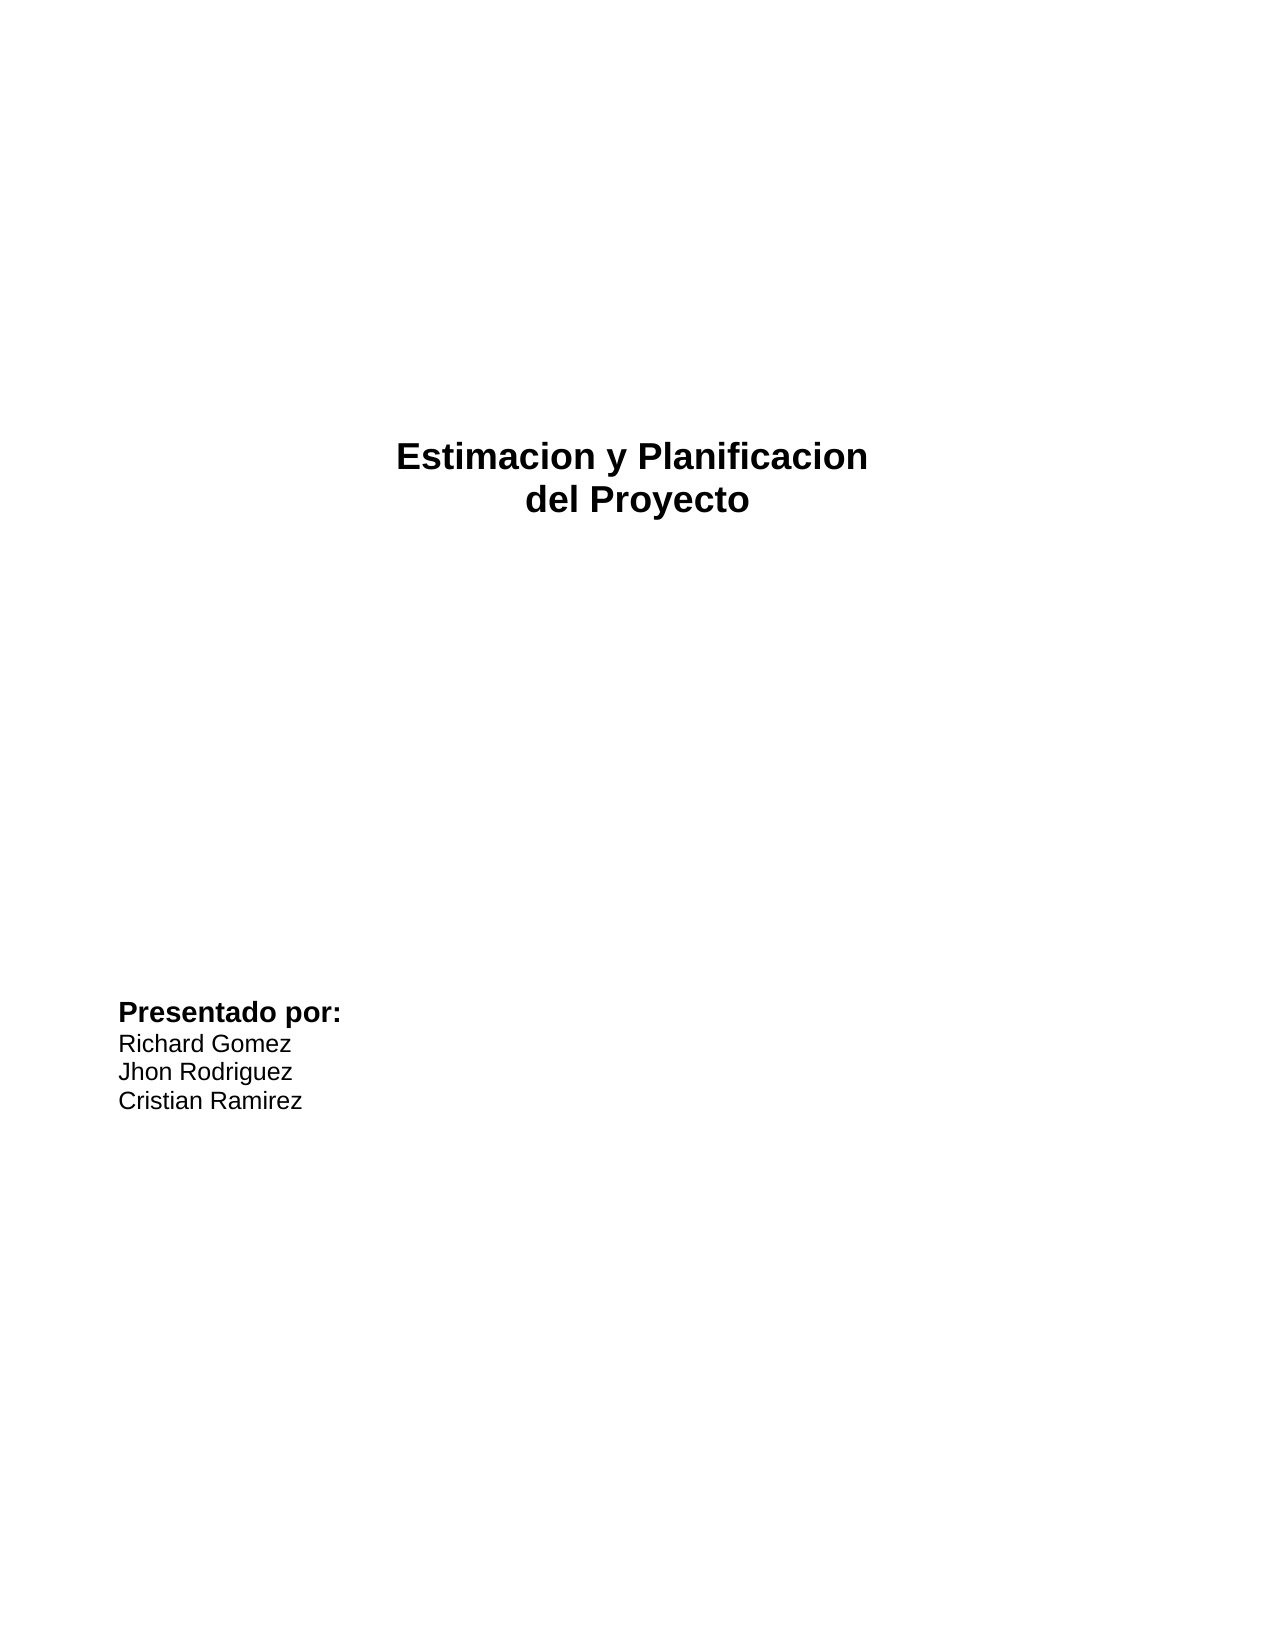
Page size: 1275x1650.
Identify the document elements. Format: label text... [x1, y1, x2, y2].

text Estimacion y Planificacion [118, 434, 1157, 477]
text Jhon Rodriguez [118, 1057, 1157, 1086]
text Presentado por: [118, 995, 1157, 1028]
text del Proyecto [118, 477, 1157, 521]
text Richard Gomez [118, 1028, 1157, 1057]
text Cristian Ramirez [118, 1086, 1157, 1115]
